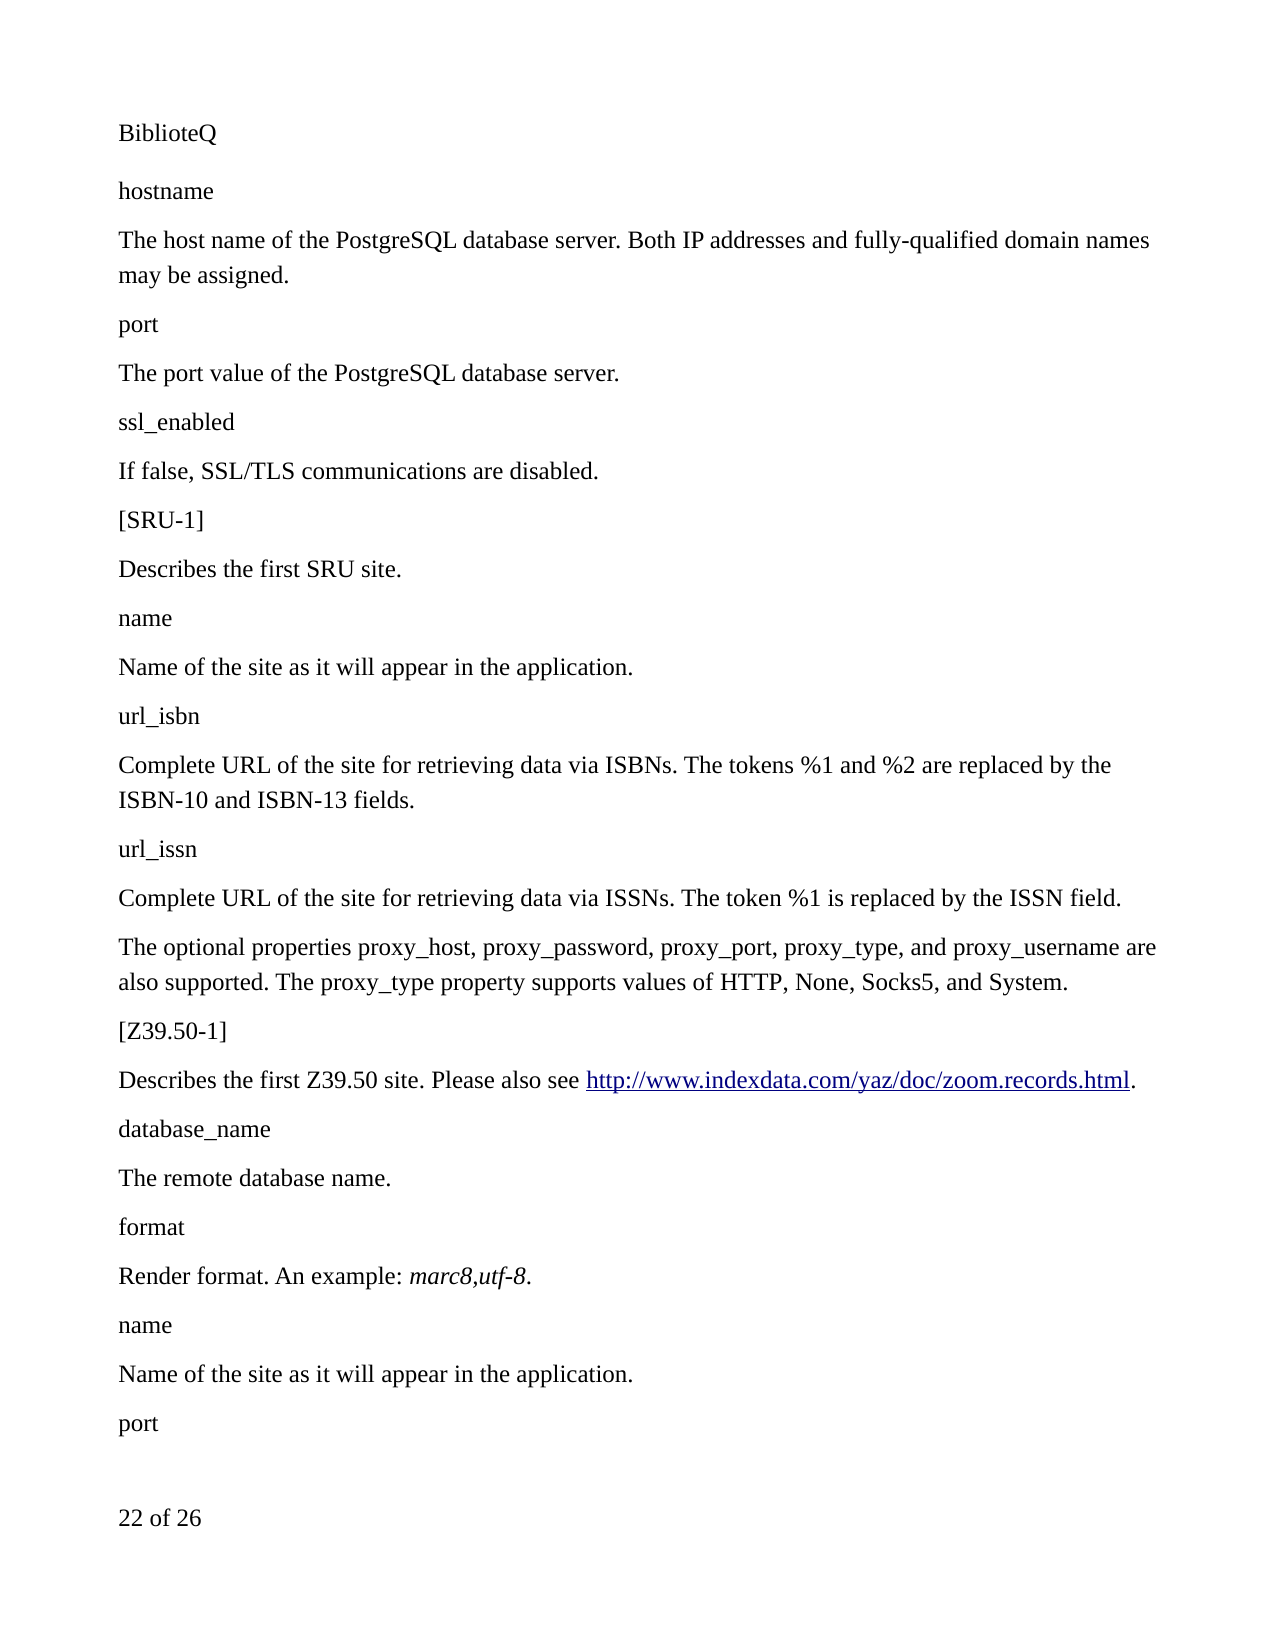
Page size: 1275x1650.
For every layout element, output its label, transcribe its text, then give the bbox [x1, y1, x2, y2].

text port [118, 309, 1157, 338]
text The optional properties proxy_host, proxy_password, proxy_port, proxy_type, and proxy_username are also supported. The proxy_type property supports values of HTTP, None, Socks5, and System. [118, 932, 1157, 995]
text Describes the first SRU site. [118, 554, 1157, 583]
text The host name of the PostgreSQL database server. Both IP addresses and fully-qualified domain names may be assigned. [118, 225, 1157, 289]
text name [118, 1310, 1157, 1339]
text port [118, 1408, 1157, 1437]
text url_isbn [118, 701, 1157, 730]
text url_issn [118, 834, 1157, 863]
text hostname [118, 176, 1157, 205]
text [Z39.50-1] [118, 1016, 1157, 1044]
text If false, SSL/TLS communications are disabled. [118, 456, 1157, 485]
text database_name [118, 1114, 1157, 1143]
text The port value of the PostgreSQL database server. [118, 358, 1157, 387]
text format [118, 1212, 1157, 1241]
text Complete URL of the site for retrieving data via ISSNs. The token %1 is replaced by the ISSN field. [118, 883, 1157, 912]
text Describes the first Z39.50 site. Please also see http://www.indexdata.com/yaz/doc/zoom.records.html. [118, 1065, 1157, 1093]
text Name of the site as it will appear in the application. [118, 652, 1157, 681]
text Complete URL of the site for retrieving data via ISBNs. The tokens %1 and %2 are replaced by the ISBN-10 and ISBN-13 fields. [118, 751, 1157, 814]
text ssl_enabled [118, 407, 1157, 436]
text The remote database name. [118, 1163, 1157, 1192]
text [SRU-1] [118, 505, 1157, 534]
text Name of the site as it will appear in the application. [118, 1359, 1157, 1388]
text name [118, 603, 1157, 632]
text Render format. An example: marc8,utf-8. [118, 1261, 1157, 1290]
